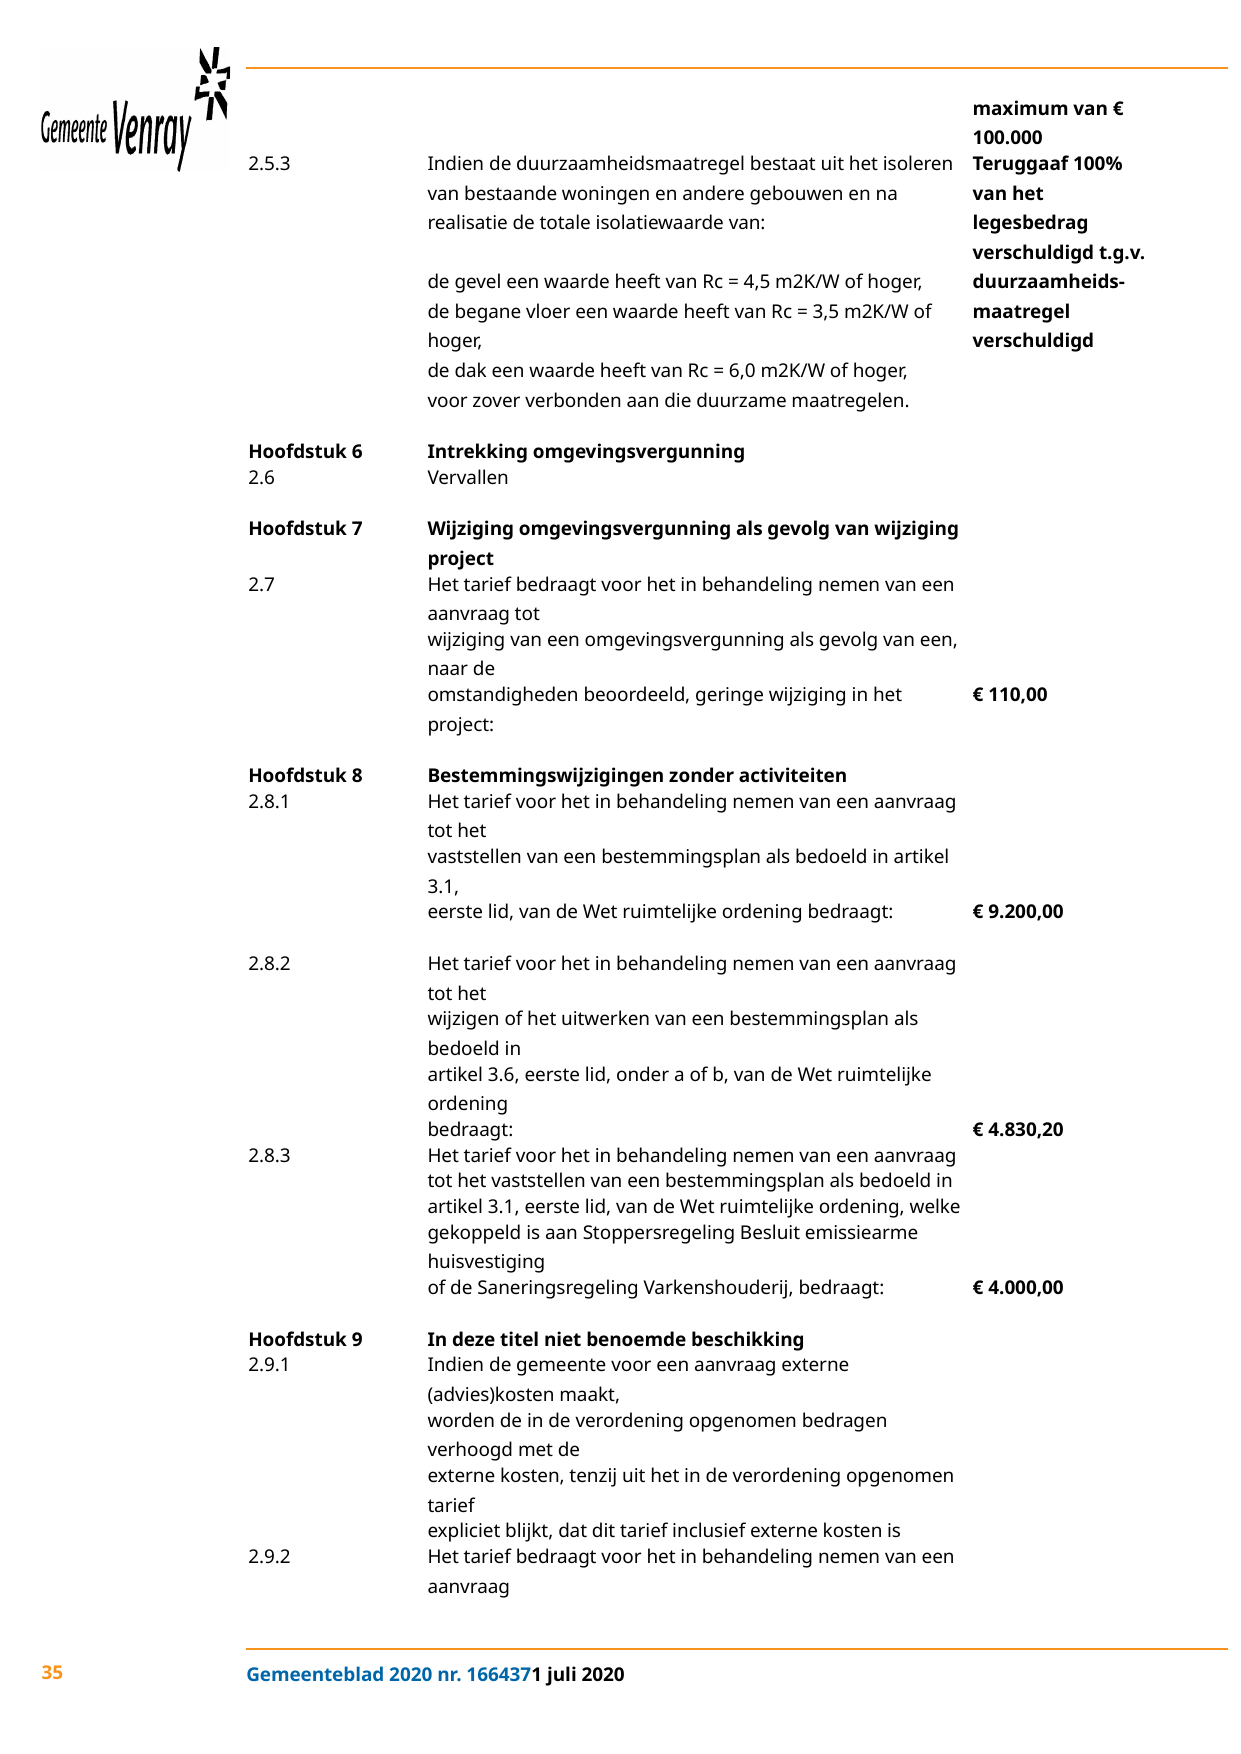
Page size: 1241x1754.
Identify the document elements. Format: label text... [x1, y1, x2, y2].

table_cell maximum van € 100.000 [973, 95, 1152, 150]
table_cell In deze titel niet benoemde beschikking [427, 1326, 972, 1352]
table_cell [973, 950, 1152, 1006]
table_cell [427, 95, 972, 150]
table_cell [973, 1543, 1152, 1598]
table_cell [248, 1518, 427, 1543]
table_cell [973, 1142, 1152, 1168]
table_cell artikel 3.6, eerste lid, onder a of b, van de Wet ruimtelijke ordening [427, 1061, 972, 1116]
table_cell [973, 1006, 1152, 1061]
table_cell Hoofdstuk 7 [248, 515, 427, 571]
table_cell [973, 438, 1152, 464]
table_cell [248, 490, 427, 515]
table_cell [973, 844, 1152, 899]
table_cell 2.9.2 [248, 1543, 427, 1598]
table_cell 2.8.2 [248, 950, 427, 1006]
table_cell eerste lid, van de Wet ruimtelijke ordening bedraagt: [427, 899, 972, 924]
table_cell [973, 763, 1152, 788]
table_cell [973, 626, 1152, 681]
table_cell [427, 737, 972, 762]
table_cell Hoofdstuk 6 [248, 438, 427, 464]
table_cell worden de in de verordening opgenomen bedragen verhoogd met de [427, 1407, 972, 1462]
table_cell [973, 1300, 1152, 1326]
table_cell 2.9.1 [248, 1352, 427, 1407]
table_cell [248, 1462, 427, 1517]
table_cell [973, 571, 1152, 626]
table_cell [973, 1219, 1152, 1274]
table_cell [973, 788, 1152, 843]
table_cell [427, 925, 972, 950]
table_cell 2.6 [248, 464, 427, 490]
table_cell [248, 95, 427, 150]
table_cell Indien de gemeente voor een aanvraag externe (advies)kosten maakt, [427, 1352, 972, 1407]
table_cell Het tarief bedraagt voor het in behandeling nemen van een aanvraag [427, 1543, 972, 1598]
table_cell Het tarief bedraagt voor het in behandeling nemen van een aanvraag tot [427, 571, 972, 626]
table_cell [248, 1061, 427, 1116]
table_cell [248, 737, 427, 762]
table_cell Indien de duurzaamheidsmaatregel bestaat uit het isoleren van bestaande woningen en andere gebouwen en na realisatie de totale isolatiewaarde van: de gevel een waarde heeft van Rc = 4,5 m2K/W of hoger, de begane vloer een waarde heeft van Rc = 3,5 m2K/W of hoger, de dak een waarde heeft van Rc = 6,0 m2K/W of hoger, voor zover verbonden aan die duurzame maatregelen. [427, 150, 972, 412]
table_cell [248, 413, 427, 438]
table_cell [973, 737, 1152, 762]
table_cell [973, 1407, 1152, 1462]
table_cell vaststellen van een bestemmingsplan als bedoeld in artikel 3.1, [427, 844, 972, 899]
table_cell Bestemmingswijzigingen zonder activiteiten [427, 763, 972, 788]
table_cell Hoofdstuk 8 [248, 763, 427, 788]
table_cell wijziging van een omgevingsvergunning als gevolg van een, naar de [427, 626, 972, 681]
picture [41, 47, 231, 172]
table_cell 2.8.1 [248, 788, 427, 843]
table_cell omstandigheden beoordeeld, geringe wijziging in het project: [427, 681, 972, 737]
table_cell [248, 1274, 427, 1300]
table_cell [248, 1006, 427, 1061]
table_cell expliciet blijkt, dat dit tarief inclusief externe kosten is [427, 1518, 972, 1543]
table_cell externe kosten, tenzij uit het in de verordening opgenomen tarief [427, 1462, 972, 1517]
table_cell [973, 413, 1152, 438]
table_cell [973, 1168, 1152, 1193]
table_cell 2.7 [248, 571, 427, 626]
table_cell [248, 1300, 427, 1326]
table_cell [973, 1518, 1152, 1543]
table_cell 2.5.3 [248, 150, 427, 412]
table_cell bedraagt: [427, 1116, 972, 1142]
table_cell Het tarief voor het in behandeling nemen van een aanvraag tot het [427, 950, 972, 1006]
table_cell wijzigen of het uitwerken van een bestemmingsplan als bedoeld in [427, 1006, 972, 1061]
table_cell [248, 1407, 427, 1462]
table_cell [973, 515, 1152, 571]
table_cell [973, 1462, 1152, 1517]
table_cell [248, 844, 427, 899]
table_cell [973, 925, 1152, 950]
table_cell 2.8.3 [248, 1142, 427, 1168]
table_cell [973, 1193, 1152, 1219]
table_cell [248, 1219, 427, 1274]
table_cell gekoppeld is aan Stoppersregeling Besluit emissiearme huisvestiging [427, 1219, 972, 1274]
table_cell [248, 1193, 427, 1219]
table_cell [973, 1326, 1152, 1352]
table_cell Hoofdstuk 9 [248, 1326, 427, 1352]
table_cell [427, 490, 972, 515]
table_cell [248, 681, 427, 737]
table_cell [973, 1061, 1152, 1116]
table_cell Wijziging omgevingsvergunning als gevolg van wijziging project [427, 515, 972, 571]
table_cell [248, 899, 427, 924]
table_cell [248, 626, 427, 681]
table_cell [427, 413, 972, 438]
table_cell Het tarief voor het in behandeling nemen van een aanvraag tot het [427, 788, 972, 843]
table_cell [973, 464, 1152, 490]
table_cell Intrekking omgevingsvergunning [427, 438, 972, 464]
table_cell artikel 3.1, eerste lid, van de Wet ruimtelijke ordening, welke [427, 1193, 972, 1219]
table_cell [973, 490, 1152, 515]
table_cell [427, 1300, 972, 1326]
table_cell € 4.000,00 [973, 1274, 1152, 1300]
table_cell Het tarief voor het in behandeling nemen van een aanvraag [427, 1142, 972, 1168]
table_cell Teruggaaf 100% van het legesbedrag verschuldigd t.g.v. duurzaamheids-maatregel verschuldigd [973, 150, 1152, 412]
table_cell [248, 925, 427, 950]
table_cell Vervallen [427, 464, 972, 490]
table_cell [248, 1168, 427, 1193]
table_cell € 110,00 [973, 681, 1152, 737]
table_cell of de Saneringsregeling Varkenshouderij, bedraagt: [427, 1274, 972, 1300]
table_cell [248, 1116, 427, 1142]
table_cell € 4.830,20 [973, 1116, 1152, 1142]
table_cell tot het vaststellen van een bestemmingsplan als bedoeld in [427, 1168, 972, 1193]
table_cell € 9.200,00 [973, 899, 1152, 924]
table_cell [973, 1352, 1152, 1407]
